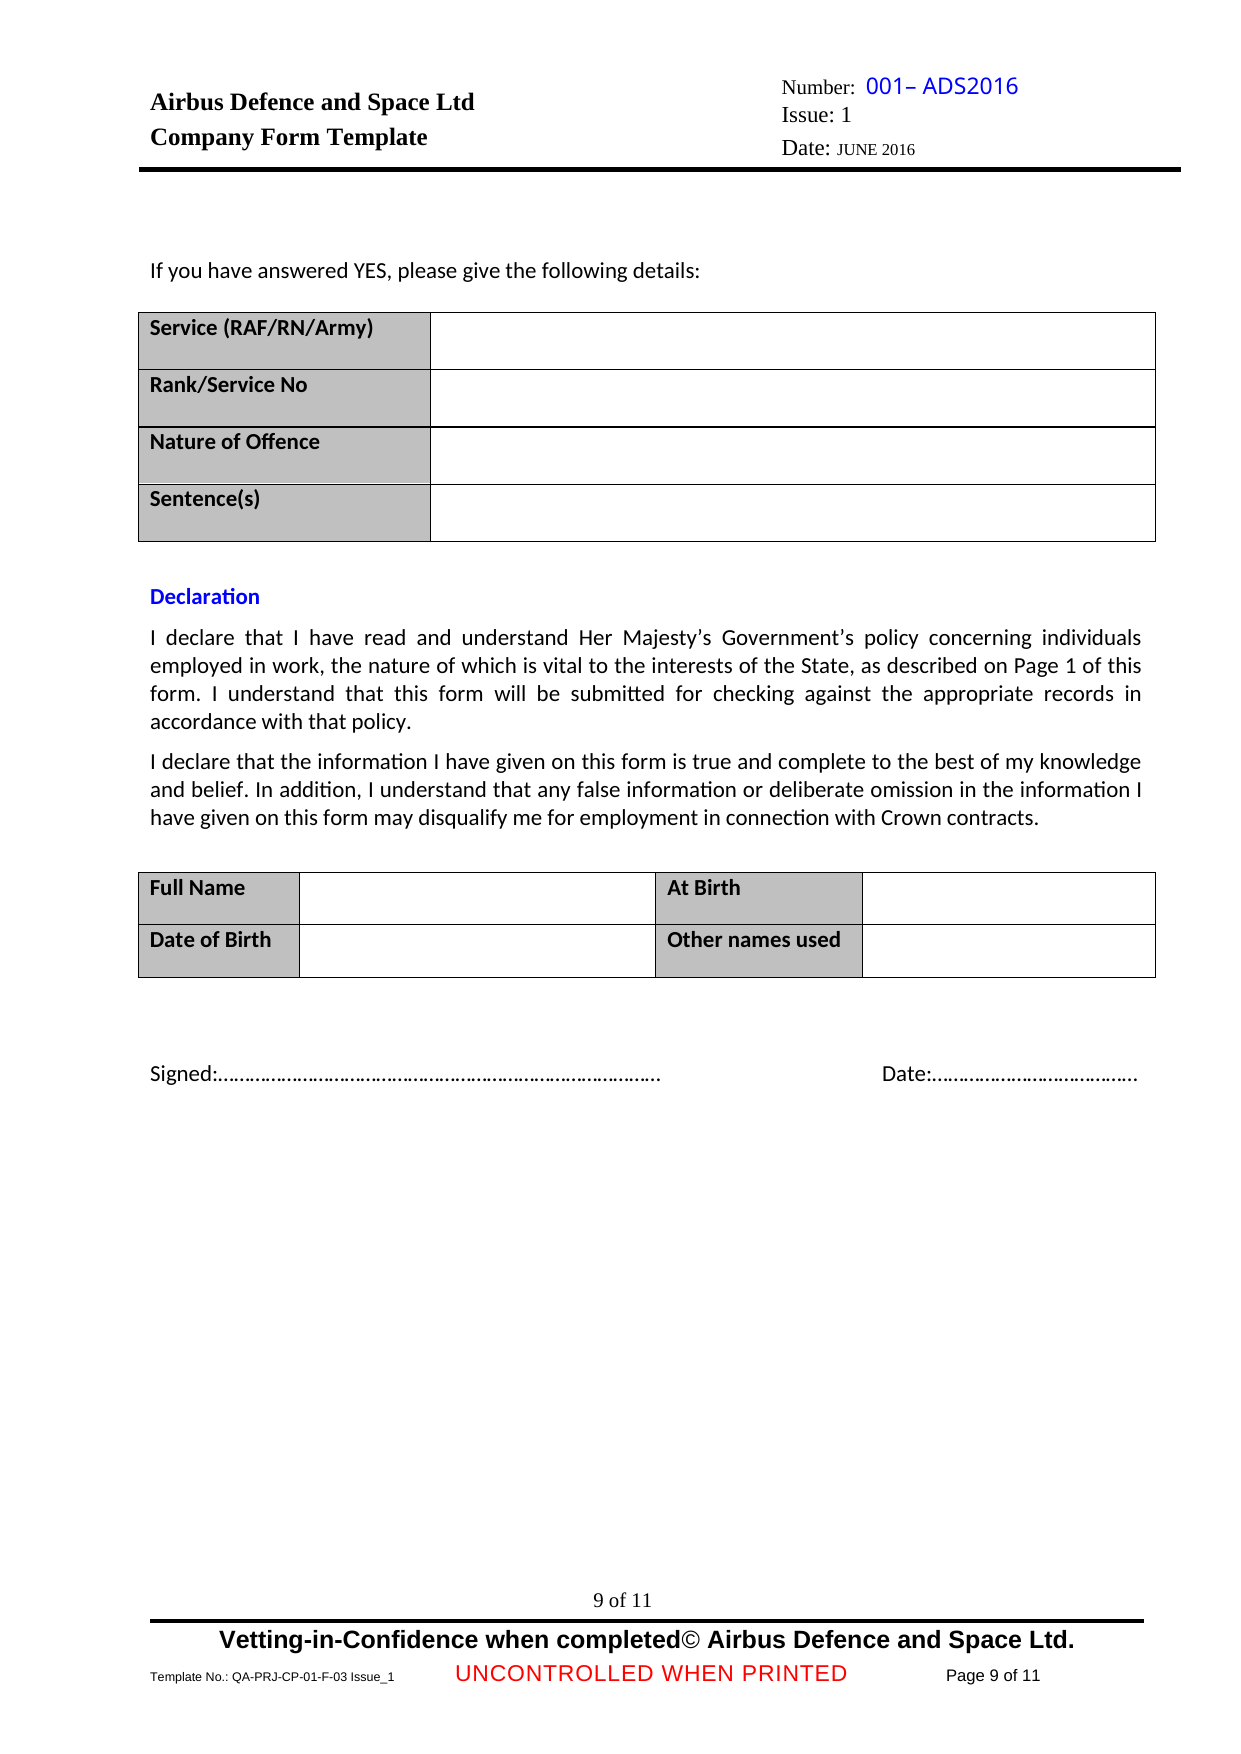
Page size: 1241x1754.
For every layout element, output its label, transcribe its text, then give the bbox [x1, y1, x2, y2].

table_cell Nature of Offence [139, 428, 430, 483]
table_header [300, 873, 655, 924]
text I declare that the information I have given on this form is true and complete to the best of my knowledge and belief. In addition, I understand that any false information or deliberate omission in the information I have given on this form may disqualify me for employment in connection with Crown contracts. [150, 747, 1144, 831]
table_header [431, 313, 1155, 369]
table_cell [431, 428, 1155, 483]
table_header Full Name [139, 873, 299, 924]
table_cell [431, 370, 1155, 426]
table_cell Other names used [656, 925, 862, 977]
table_cell [863, 925, 1155, 977]
table_header At Birth [656, 873, 862, 924]
table_cell [300, 925, 655, 977]
table_cell Sentence(s) [139, 485, 430, 541]
text Signed:………………………………………………………………………… Date:………………………………… [150, 1059, 1144, 1087]
table_cell Rank/Service No [139, 370, 430, 426]
text If you have answered YES, please give the following details: [150, 256, 1144, 284]
table_header Service (RAF/RN/Army) [139, 313, 430, 369]
text Declaration [150, 582, 1144, 610]
table_cell Date of Birth [139, 925, 299, 977]
table_header [863, 873, 1155, 924]
text I declare that I have read and understand Her Majesty’s Government’s policy concerning individuals employed in work, the nature of which is vital to the interests of the State, as described on Page 1 of this form. I understand that this form will be submitted for checking against the appropriate records in accordance with that policy. [150, 623, 1144, 735]
table_cell [431, 485, 1155, 541]
